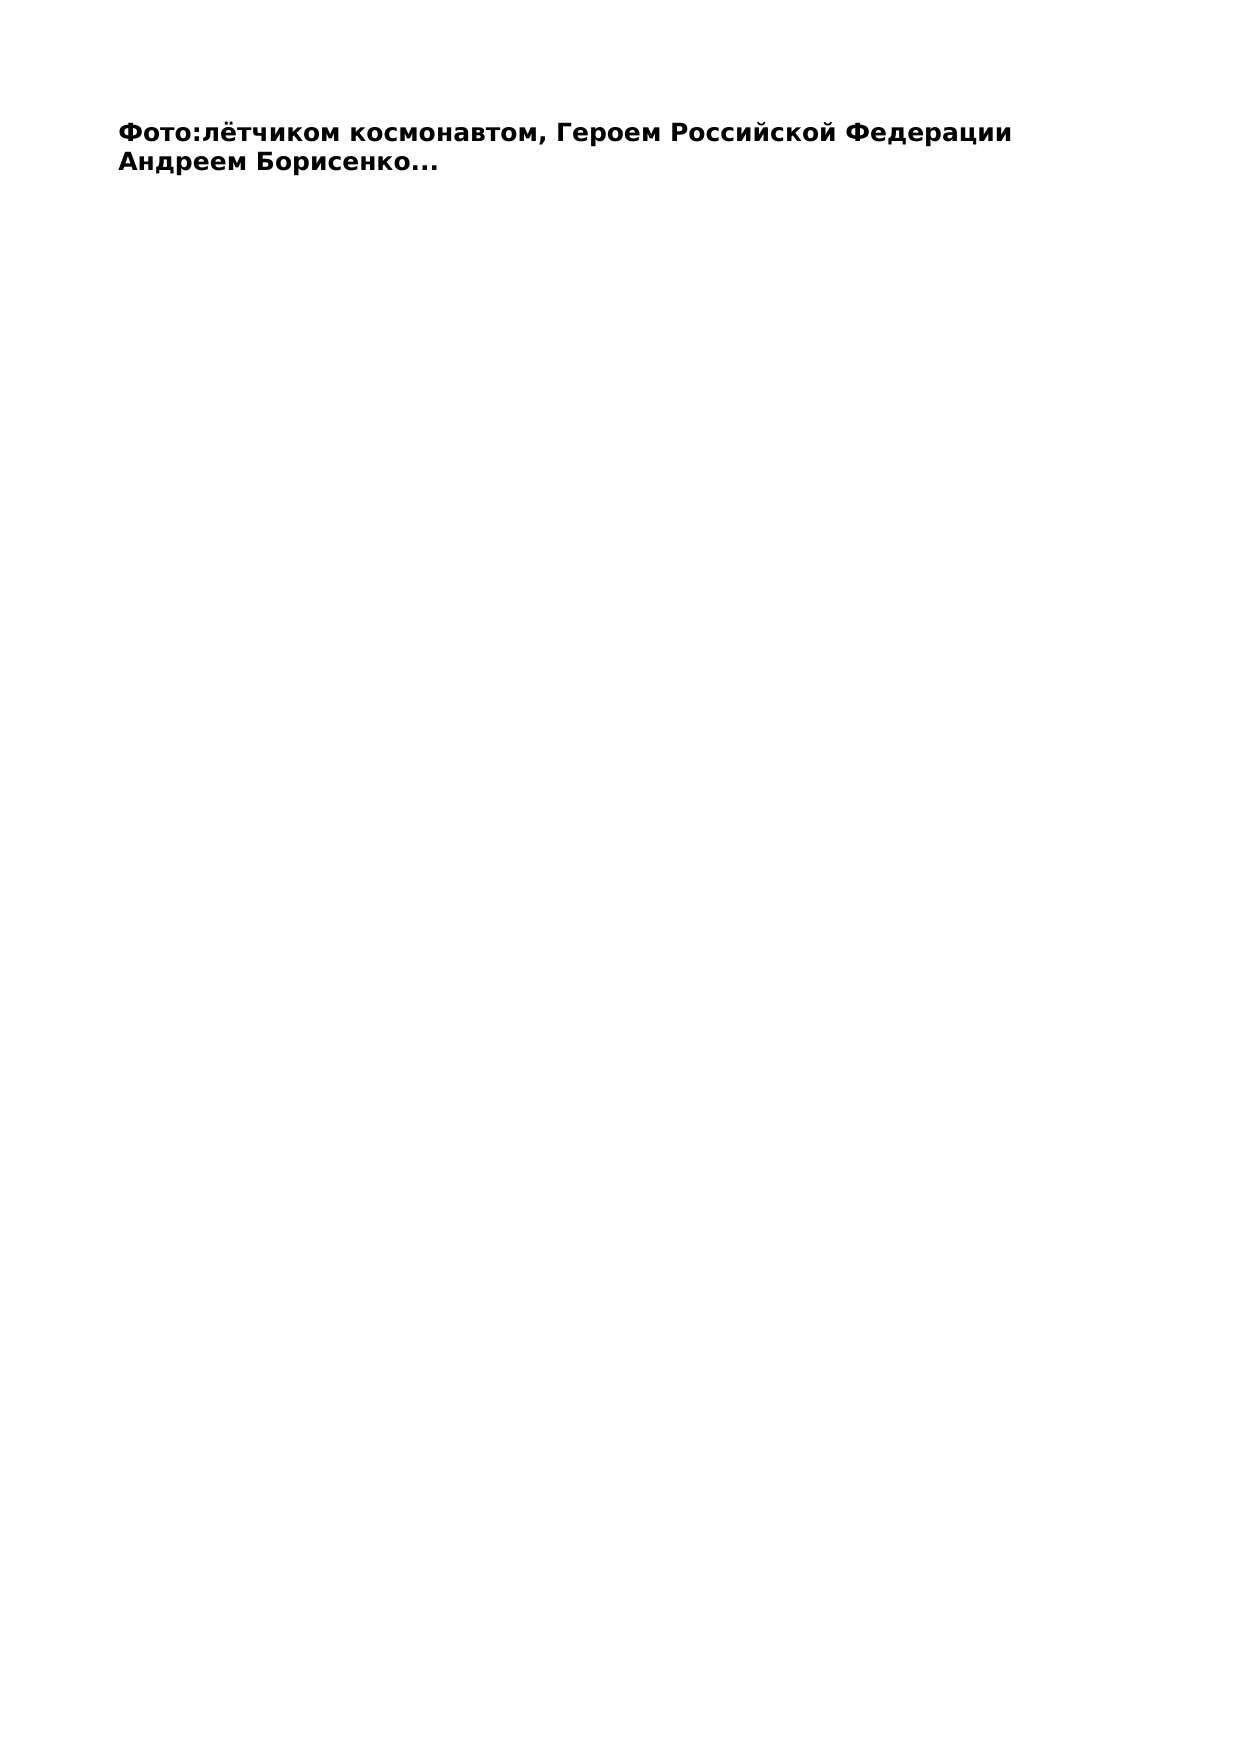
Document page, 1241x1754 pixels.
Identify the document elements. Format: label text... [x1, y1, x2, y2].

subtitle Фото:лётчиком космонавтом, Героем Российской Федерации Андреем Борисенко... [118, 118, 1122, 176]
